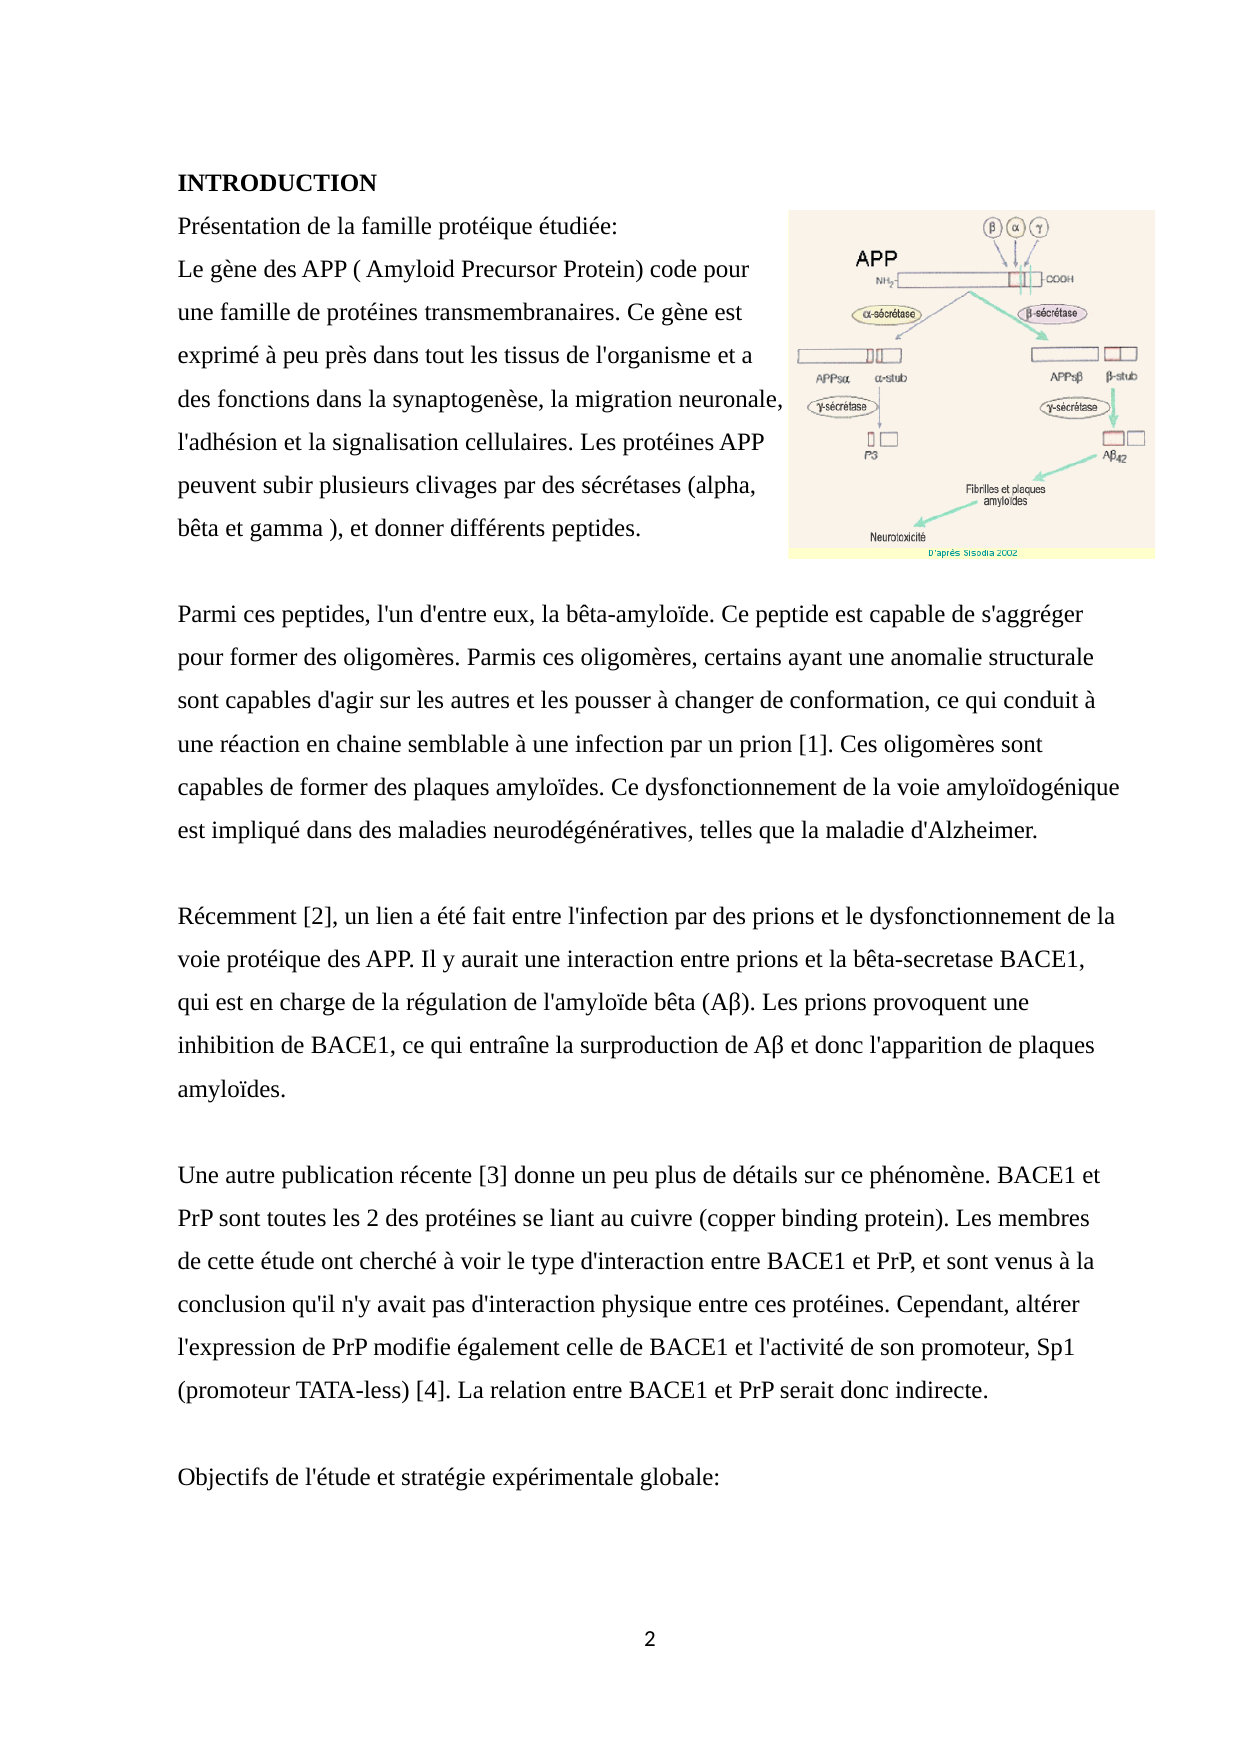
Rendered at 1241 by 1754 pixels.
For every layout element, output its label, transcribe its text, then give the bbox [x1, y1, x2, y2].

text Parmi ces peptides, l'un d'entre eux, la bêta-amyloïde. Ce peptide est capable de s'aggréger pour former des oligomères. Parmis ces oligomères, certains ayant une anomalie structurale sont capables d'agir sur les autres et les pousser à changer de conformation, ce qui conduit à une réaction en chaine semblable à une infection par un prion [1]. Ces oligomères sont capables de former des plaques amyloïdes. Ce dysfonctionnement de la voie amyloïdogénique est impliqué dans des maladies neurodégénératives, telles que la maladie d'Alzheimer. [177, 599, 1122, 844]
text Une autre publication récente [3] donne un peu plus de détails sur ce phénomène. BACE1 et PrP sont toutes les 2 des protéines se liant au cuivre (copper binding protein). Les membres de cette étude ont cherché à voir le type d'interaction entre BACE1 et PrP, et sont venus à la conclusion qu'il n'y avait pas d'interaction physique entre ces protéines. Cependant, altérer l'expression de PrP modifie également celle de BACE1 et l'activité de son promoteur, Sp1 (promoteur TATA-less) [4]. La relation entre BACE1 et PrP serait donc indirecte. [177, 1160, 1122, 1404]
picture [788, 210, 1156, 559]
text Le gène des APP ( Amyloid Precursor Protein) code pour une famille de protéines transmembranaires. Ce gène est exprimé à peu près dans tout les tissus de l'organisme et a des fonctions dans la synaptogenèse, la migration neuronale, l'adhésion et la signalisation cellulaires. Les protéines APP peuvent subir plusieurs clivages par des sécrétases (alpha, bêta et gamma ), et donner différents peptides. [177, 254, 788, 542]
text Objectifs de l'étude et stratégie expérimentale globale: [177, 1462, 1122, 1491]
subtitle INTRODUCTION [177, 168, 1122, 197]
text Récemment [2], un lien a été fait entre l'infection par des prions et le dysfonctionnement de la voie protéique des APP. Il y aurait une interaction entre prions et la bêta-secretase BACE1, qui est en charge de la régulation de l'amyloïde bêta (Aβ). Les prions provoquent une inhibition de BACE1, ce qui entraîne la surproduction de Aβ et donc l'apparition de plaques amyloïdes. [177, 901, 1122, 1102]
text Présentation de la famille protéique étudiée: [177, 211, 788, 240]
